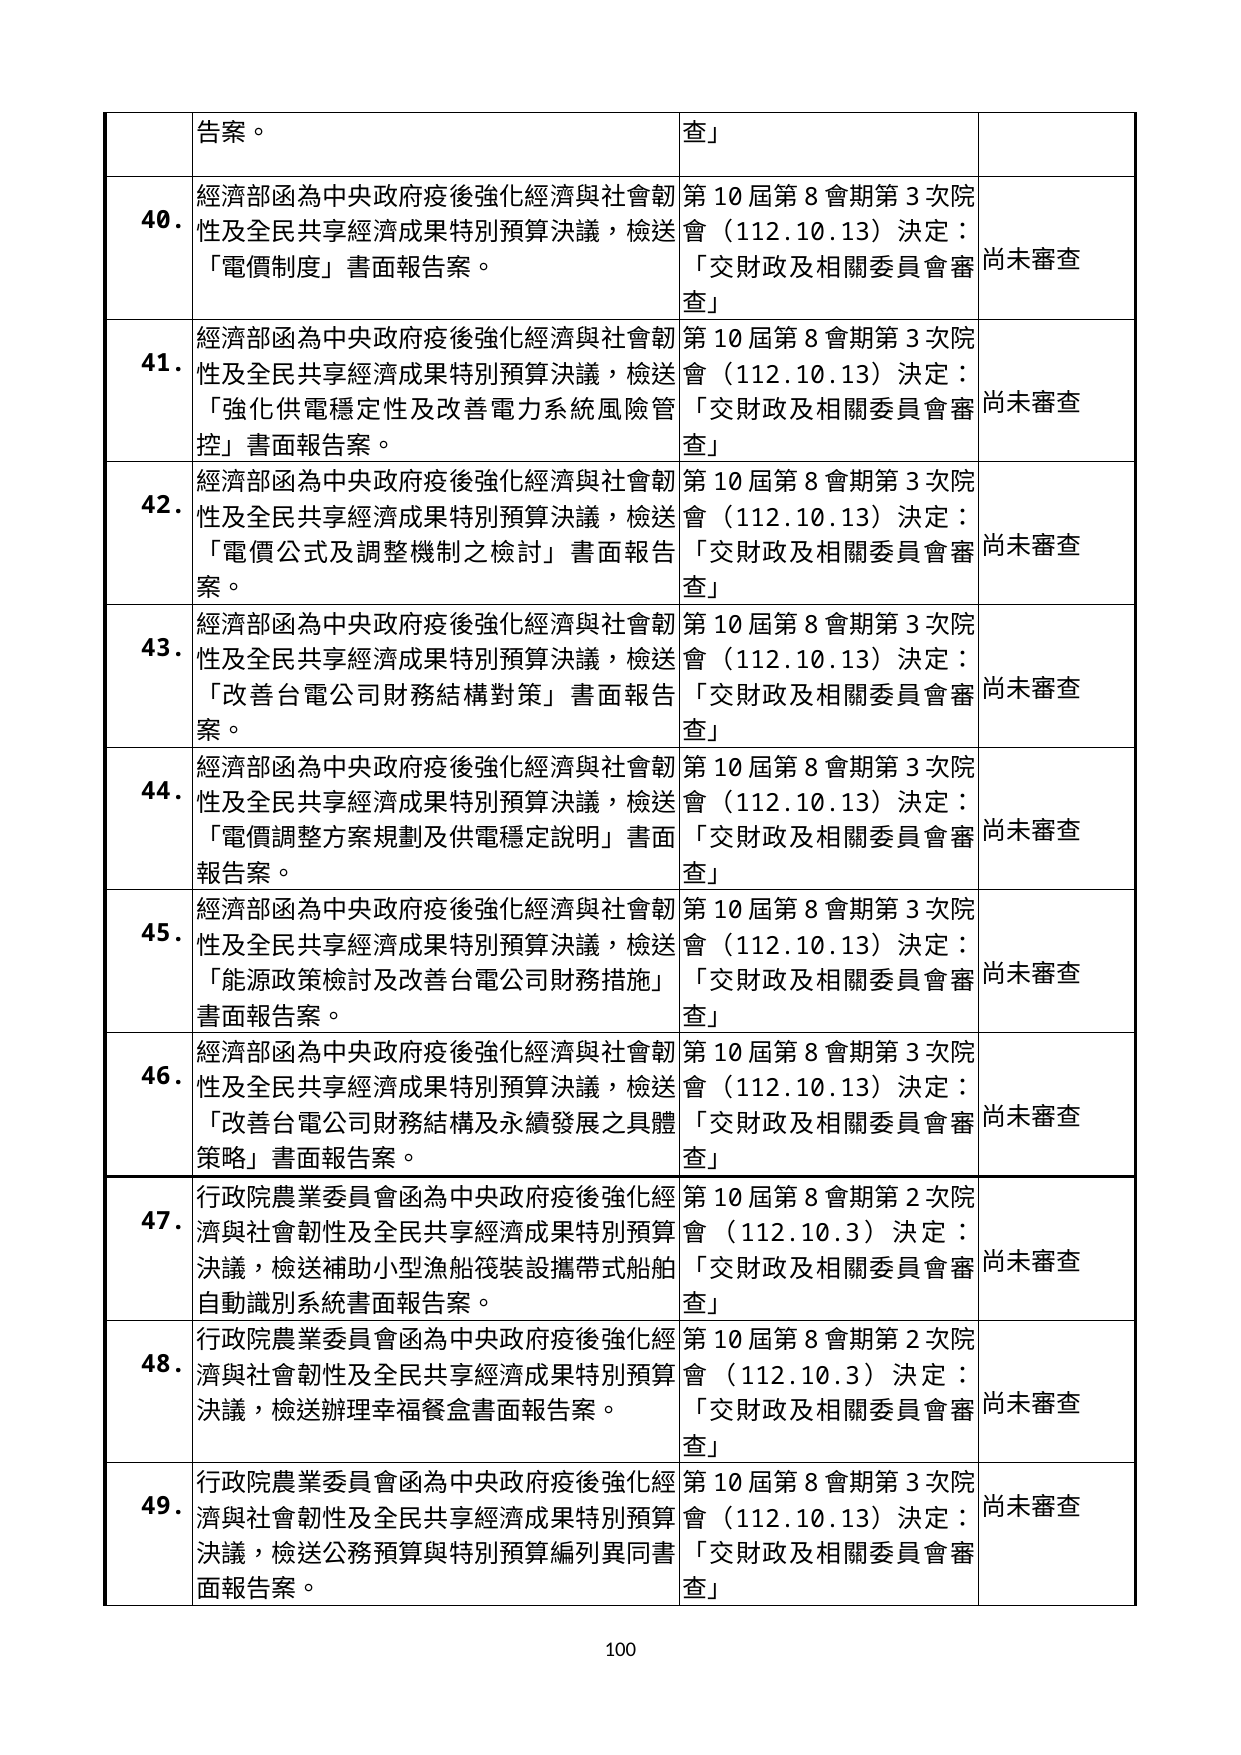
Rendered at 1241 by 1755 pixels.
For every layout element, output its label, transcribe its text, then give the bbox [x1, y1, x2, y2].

table_cell 第10屆第8會期第2次院會（112.10.3）決定：「交財政及相關委員會審查」 [680, 1178, 978, 1319]
table_cell 第10屆第8會期第3次院會（112.10.13）決定：「交財政及相關委員會審查」 [680, 1033, 978, 1175]
table_cell 尚未審查 [979, 320, 1134, 461]
table_cell 行政院農業委員會函為中央政府疫後強化經濟與社會韌性及全民共享經濟成果特別預算決議，檢送公務預算與特別預算編列異同書面報告案。 [193, 1463, 679, 1605]
table_cell [107, 748, 192, 889]
table_cell 第10屆第8會期第3次院會（112.10.13）決定：「交財政及相關委員會審查」 [680, 605, 978, 747]
table_cell 行政院農業委員會函為中央政府疫後強化經濟與社會韌性及全民共享經濟成果特別預算決議，檢送辦理幸福餐盒書面報告案。 [193, 1321, 679, 1462]
table_cell [107, 1463, 192, 1605]
table_cell 尚未審查 [979, 462, 1134, 604]
table_cell 經濟部函為中央政府疫後強化經濟與社會韌性及全民共享經濟成果特別預算決議，檢送「電價公式及調整機制之檢討」書面報告案。 [193, 462, 679, 604]
table_cell [107, 462, 192, 604]
table_cell 經濟部函為中央政府疫後強化經濟與社會韌性及全民共享經濟成果特別預算決議，檢送「改善台電公司財務結構及永續發展之具體策略」書面報告案。 [193, 1033, 679, 1175]
table_cell [107, 1321, 192, 1462]
table_cell 經濟部函為中央政府疫後強化經濟與社會韌性及全民共享經濟成果特別預算決議，檢送「改善台電公司財務結構對策」書面報告案。 [193, 605, 679, 747]
table_cell 尚未審查 [979, 890, 1134, 1032]
table_cell 尚未審查 [979, 1321, 1134, 1462]
table_cell 尚未審查 [979, 605, 1134, 747]
table_cell 第10屆第8會期第3次院會（112.10.13）決定：「交財政及相關委員會審查」 [680, 462, 978, 604]
table_cell 第10屆第8會期第3次院會（112.10.13）決定：「交財政及相關委員會審查」 [680, 1463, 978, 1605]
table_cell 經濟部函為中央政府疫後強化經濟與社會韌性及全民共享經濟成果特別預算決議，檢送「能源政策檢討及改善台電公司財務措施」書面報告案。 [193, 890, 679, 1032]
table_cell 告案。 [193, 113, 679, 176]
table_cell [107, 890, 192, 1032]
table_cell 尚未審查 [979, 748, 1134, 889]
table_cell [107, 320, 192, 461]
table_cell 經濟部函為中央政府疫後強化經濟與社會韌性及全民共享經濟成果特別預算決議，檢送「強化供電穩定性及改善電力系統風險管控」書面報告案。 [193, 320, 679, 461]
table_cell 查」 [680, 113, 978, 176]
table_cell 行政院農業委員會函為中央政府疫後強化經濟與社會韌性及全民共享經濟成果特別預算決議，檢送補助小型漁船筏裝設攜帶式船舶自動識別系統書面報告案。 [193, 1178, 679, 1319]
table_cell [107, 1033, 192, 1175]
table_cell 經濟部函為中央政府疫後強化經濟與社會韌性及全民共享經濟成果特別預算決議，檢送「電價制度」書面報告案。 [193, 177, 679, 318]
table_cell 第10屆第8會期第3次院會（112.10.13）決定：「交財政及相關委員會審查」 [680, 177, 978, 318]
table_cell 尚未審查 [979, 177, 1134, 318]
table_cell 第10屆第8會期第3次院會（112.10.13）決定：「交財政及相關委員會審查」 [680, 320, 978, 461]
table_cell [107, 1178, 192, 1319]
table_cell 尚未審查 [979, 1178, 1134, 1319]
table_cell [107, 605, 192, 747]
table_cell 第10屆第8會期第2次院會（112.10.3）決定：「交財政及相關委員會審查」 [680, 1321, 978, 1462]
table_cell 尚未審查 [979, 1463, 1134, 1605]
table_cell [107, 177, 192, 318]
table_cell 經濟部函為中央政府疫後強化經濟與社會韌性及全民共享經濟成果特別預算決議，檢送「電價調整方案規劃及供電穩定說明」書面報告案。 [193, 748, 679, 889]
table_cell [979, 113, 1134, 176]
table_cell 尚未審查 [979, 1033, 1134, 1175]
table_cell [107, 113, 192, 176]
table_cell 第10屆第8會期第3次院會（112.10.13）決定：「交財政及相關委員會審查」 [680, 890, 978, 1032]
table_cell 第10屆第8會期第3次院會（112.10.13）決定：「交財政及相關委員會審查」 [680, 748, 978, 889]
